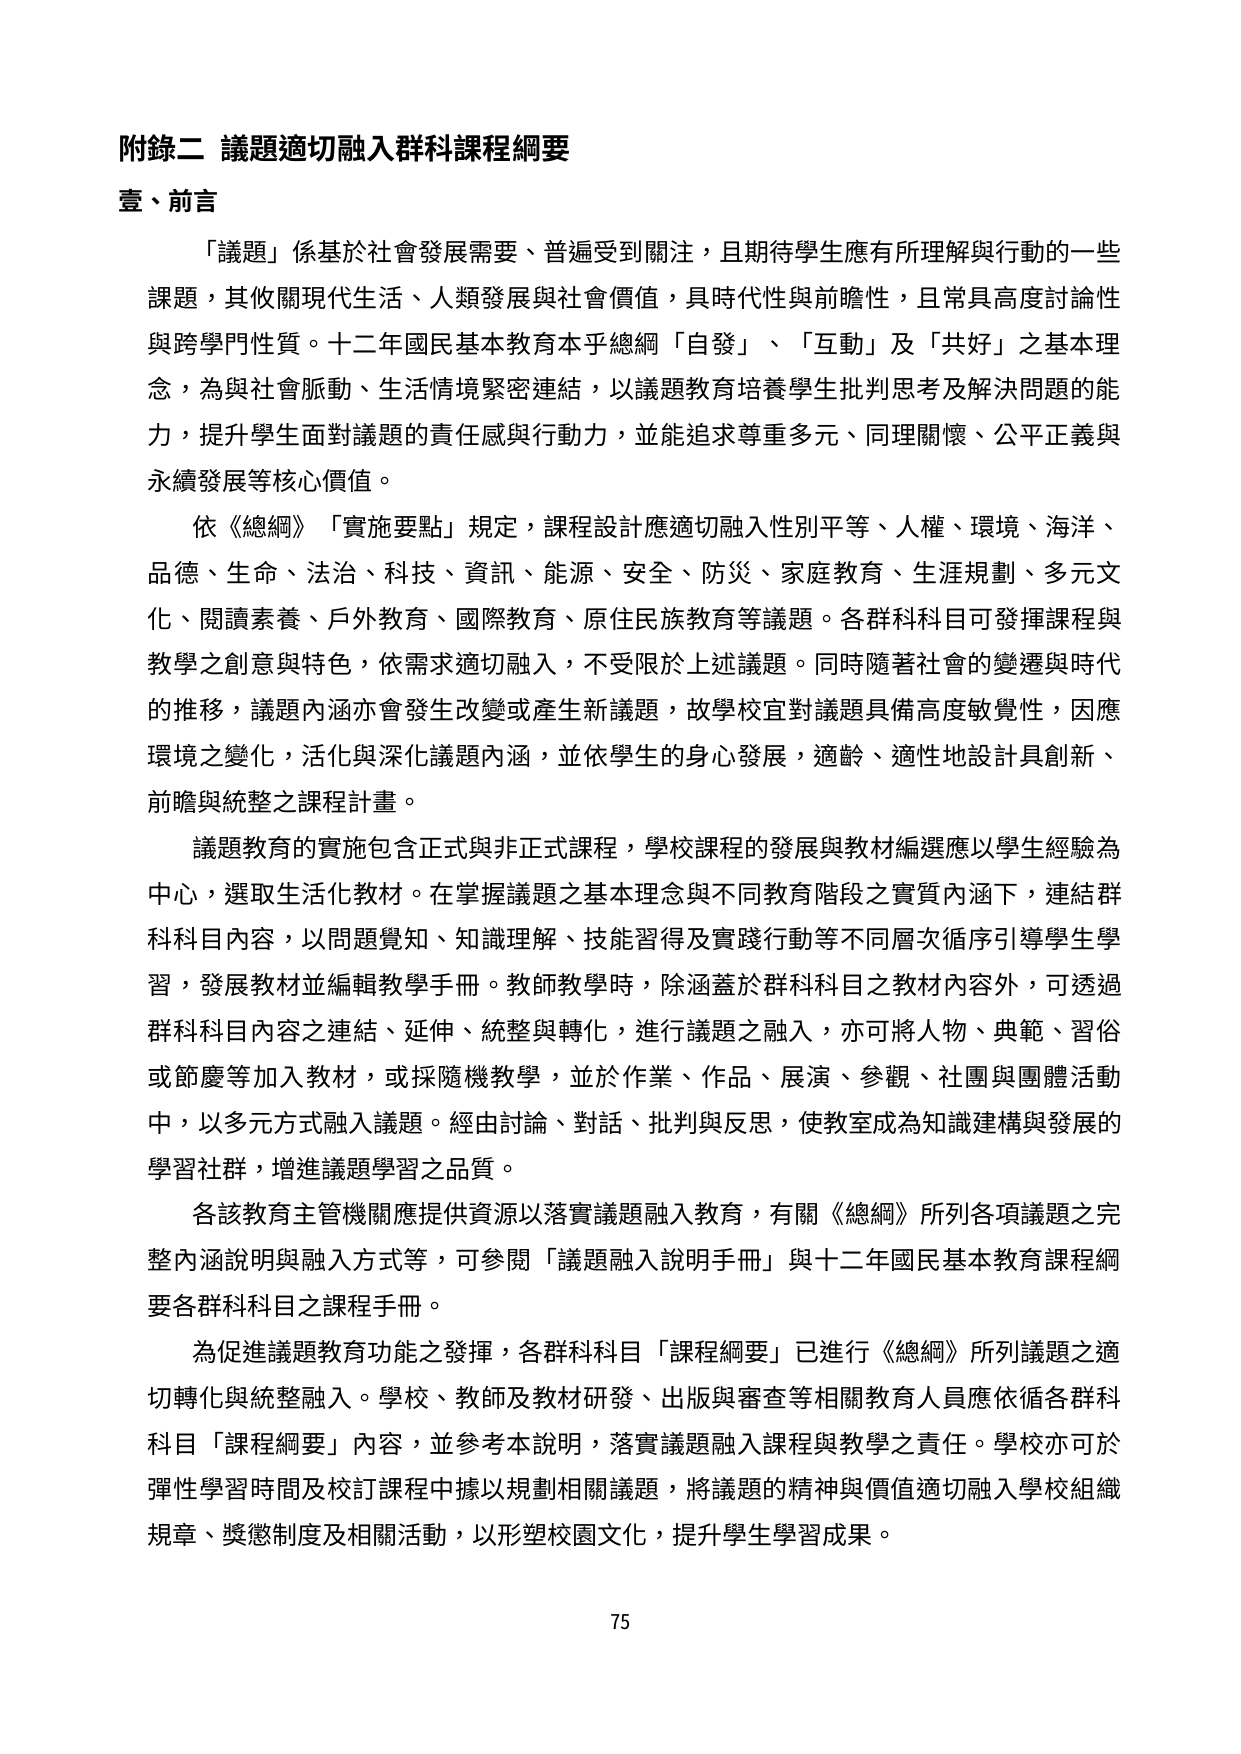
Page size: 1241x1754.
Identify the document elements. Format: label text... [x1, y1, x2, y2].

text 議題教育的實施包含正式與非正式課程，學校課程的發展與教材編選應以學生經驗為中心，選取生活化教材。在掌握議題之基本理念與不同教育階段之實質內涵下，連結群科科目內容，以問題覺知、知識理解、技能習得及實踐行動等不同層次循序引導學生學習，發展教材並編輯教學手冊。教師教學時，除涵蓋於群科科目之教材內容外，可透過群科科目內容之連結、延伸、統整與轉化，進行議題之融入，亦可將人物、典範、習俗或節慶等加入教材，或採隨機教學，並於作業、作品、展演、參觀、社團與團體活動中，以多元方式融入議題。經由討論、對話、批判與反思，使教室成為知識建構與發展的學習社群，增進議題學習之品質。 [148, 821, 1122, 1187]
text 壹、前言 [118, 174, 1122, 220]
text 各該教育主管機關應提供資源以落實議題融入教育，有關《總綱》所列各項議題之完整內涵說明與融入方式等，可參閱「議題融入說明手冊」與十二年國民基本教育課程綱要各群科科目之課程手冊。 [148, 1187, 1122, 1325]
text 為促進議題教育功能之發揮，各群科科目「課程綱要」已進行《總綱》所列議題之適切轉化與統整融入。學校、教師及教材研發、出版與審查等相關教育人員應依循各群科科目「課程綱要」內容，並參考本說明，落實議題融入課程與教學之責任。學校亦可於彈性學習時間及校訂課程中據以規劃相關議題，將議題的精神與價值適切融入學校組織規章、獎懲制度及相關活動，以形塑校園文化，提升學生學習成果。 [148, 1325, 1122, 1554]
text 依《總綱》「實施要點」規定，課程設計應適切融入性別平等、人權、環境、海洋、品德、生命、法治、科技、資訊、能源、安全、防災、家庭教育、生涯規劃、多元文化、閱讀素養、戶外教育、國際教育、原住民族教育等議題。各群科科目可發揮課程與教學之創意與特色，依需求適切融入，不受限於上述議題。同時隨著社會的變遷與時代的推移，議題內涵亦會發生改變或產生新議題，故學校宜對議題具備高度敏覺性，因應環境之變化，活化與深化議題內涵，並依學生的身心發展，適齡、適性地設計具創新、前瞻與統整之課程計畫。 [148, 500, 1122, 821]
text 「議題」係基於社會發展需要、普遍受到關注，且期待學生應有所理解與行動的一些課題，其攸關現代生活、人類發展與社會價值，具時代性與前瞻性，且常具高度討論性與跨學門性質。十二年國民基本教育本乎總綱「自發」、「互動」及「共好」之基本理念，為與社會脈動、生活情境緊密連結，以議題教育培養學生批判思考及解決問題的能力，提升學生面對議題的責任感與行動力，並能追求尊重多元、同理關懷、公平正義與永續發展等核心價值。 [148, 225, 1122, 500]
text 附錄二 議題適切融入群科課程綱要 [118, 123, 1122, 169]
